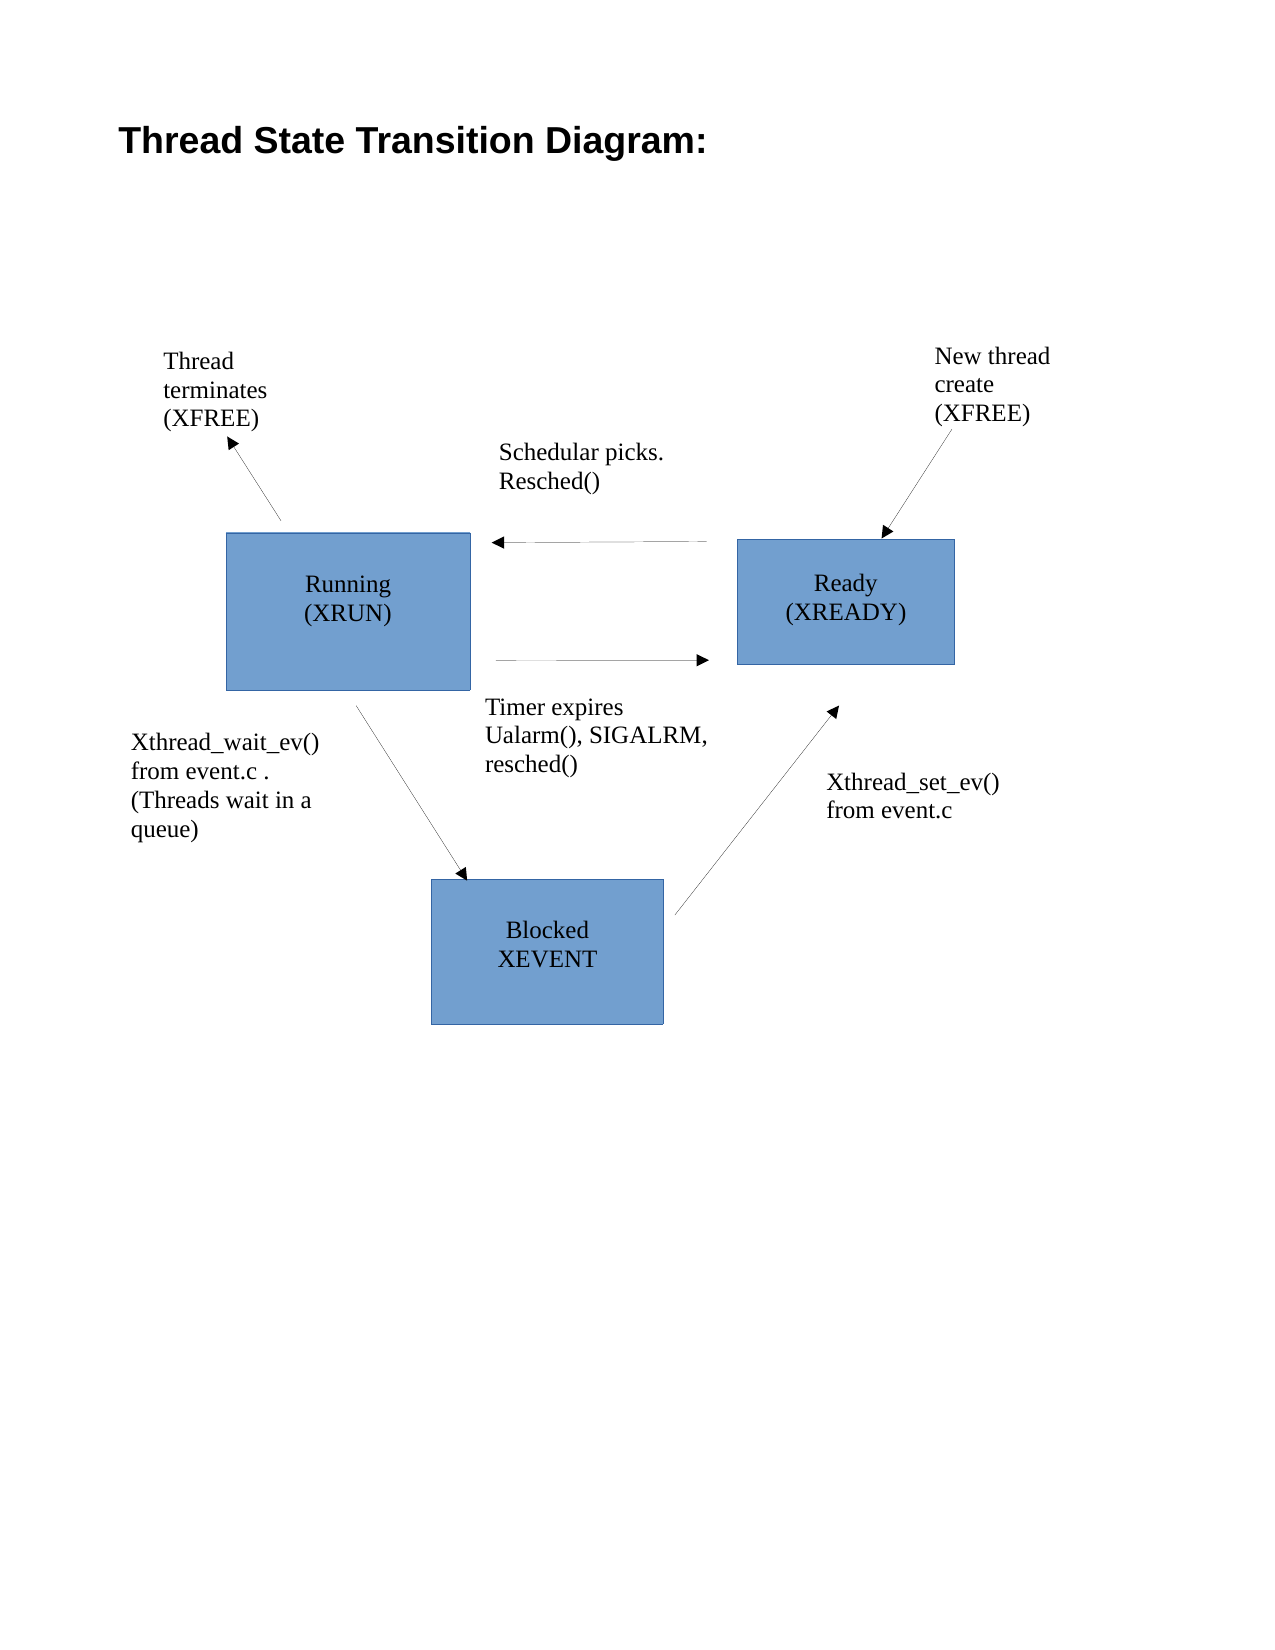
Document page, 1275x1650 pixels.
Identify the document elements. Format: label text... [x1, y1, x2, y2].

text Blocked [447, 916, 648, 944]
text Running [241, 569, 455, 598]
subtitle Thread State Transition Diagram: [118, 118, 1157, 161]
text Xthread_wait_ev() [131, 727, 341, 756]
text (XREADY) [738, 597, 954, 626]
text Thread terminates (XFREE) [163, 346, 304, 432]
text Timer expires [485, 692, 733, 720]
text Ualarm(), SIGALRM, resched() [485, 720, 733, 778]
text from event.c . (Threads wait in a queue) [131, 756, 341, 842]
text Schedular picks. Resched() [499, 437, 707, 494]
text Ready [738, 568, 954, 597]
text (XRUN) [241, 598, 455, 626]
text Xthread_set_ev() [826, 767, 1036, 795]
text from event.c [826, 795, 1036, 824]
text New thread create (XFREE) [934, 341, 1075, 427]
text XEVENT [447, 944, 648, 973]
